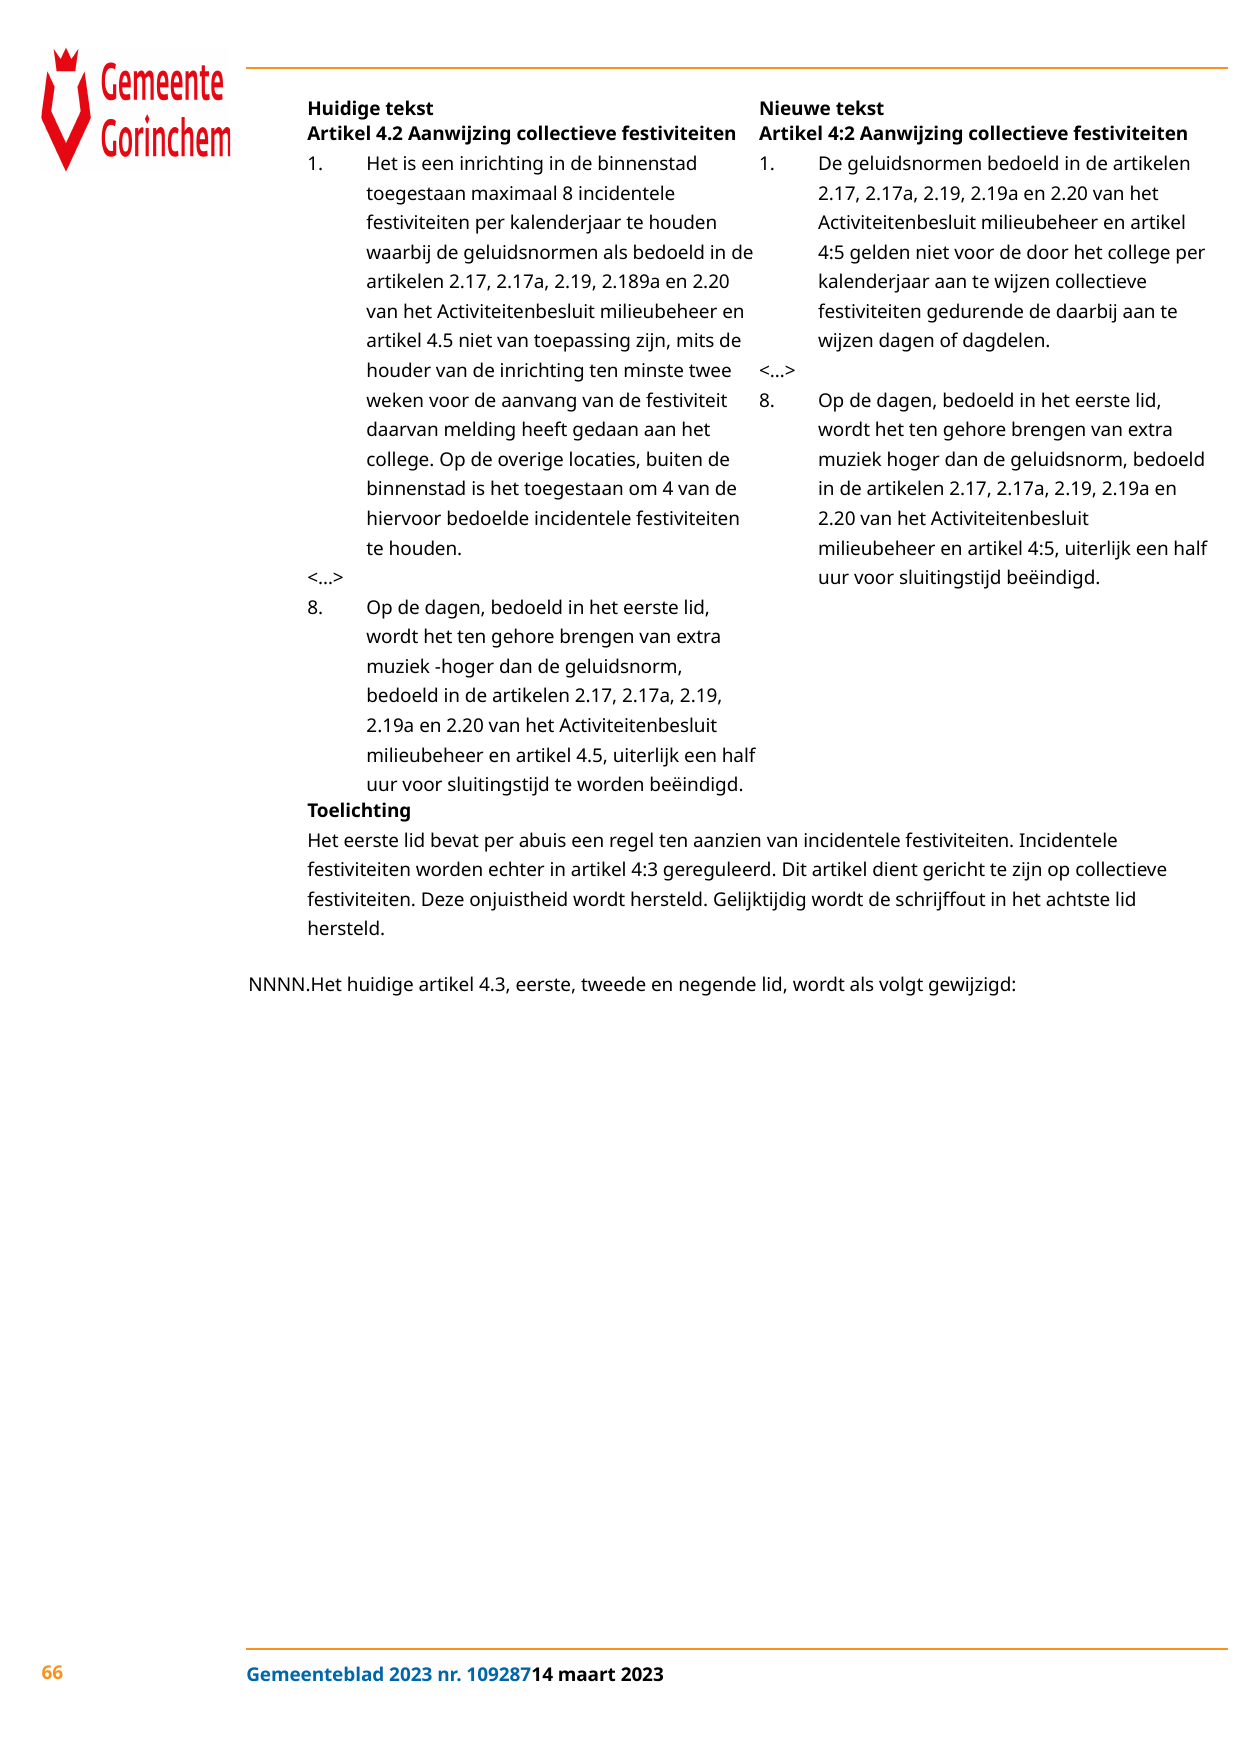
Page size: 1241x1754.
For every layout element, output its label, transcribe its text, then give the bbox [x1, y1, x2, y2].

table_cell Toelichting Het eerste lid bevat per abuis een regel ten aanzien van incidentele festiviteiten. Incidentele festiviteiten worden echter in artikel 4:3 gereguleerd. Dit artikel dient gericht te zijn op collectieve festiviteiten. Deze onjuistheid wordt hersteld. Gelijktijdig wordt de schrijffout in het achtste lid hersteld. [307, 797, 1211, 941]
picture [41, 47, 231, 172]
table_header Huidige tekst [307, 95, 759, 121]
table_cell Artikel 4.2 Aanwijzing collectieve festiviteiten Het is een inrichting in de binnenstad toegestaan maximaal 8 incidentele festiviteiten per kalenderjaar te houden waarbij de geluidsnormen als bedoeld in de artikelen 2.17, 2.17a, 2.19, 2.189a en 2.20 van het Activiteitenbesluit milieubeheer en artikel 4.5 niet van toepassing zijn, mits de houder van de inrichting ten minste twee weken voor de aanvang van de festiviteit daarvan melding heeft gedaan aan het college. Op de overige locaties, buiten de binnenstad is het toegestaan om 4 van de hiervoor bedoelde incidentele festiviteiten te houden. <…> Op de dagen, bedoeld in het eerste lid, wordt het ten gehore brengen van extra muziek -hoger dan de geluidsnorm, bedoeld in de artikelen 2.17, 2.17a, 2.19, 2.19a en 2.20 van het Activiteitenbesluit milieubeheer en artikel 4.5, uiterlijk een half uur voor sluitingstijd te worden beëindigd. [307, 121, 759, 797]
table_cell Artikel 4:2 Aanwijzing collectieve festiviteiten De geluidsnormen bedoeld in de artikelen 2.17, 2.17a, 2.19, 2.19a en 2.20 van het Activiteitenbesluit milieubeheer en artikel 4:5 gelden niet voor de door het college per kalenderjaar aan te wijzen collectieve festiviteiten gedurende de daarbij aan te wijzen dagen of dagdelen. <…> Op de dagen, bedoeld in het eerste lid, wordt het ten gehore brengen van extra muziek hoger dan de geluidsnorm, bedoeld in de artikelen 2.17, 2.17a, 2.19, 2.19a en 2.20 van het Activiteitenbesluit milieubeheer en artikel 4:5, uiterlijk een half uur voor sluitingstijd beëindigd. [759, 121, 1211, 797]
list Het huidige artikel 4.3, eerste, tweede en negende lid, wordt als volgt gewijzigd: [248, 971, 1152, 997]
table_header Nieuwe tekst [759, 95, 1211, 121]
